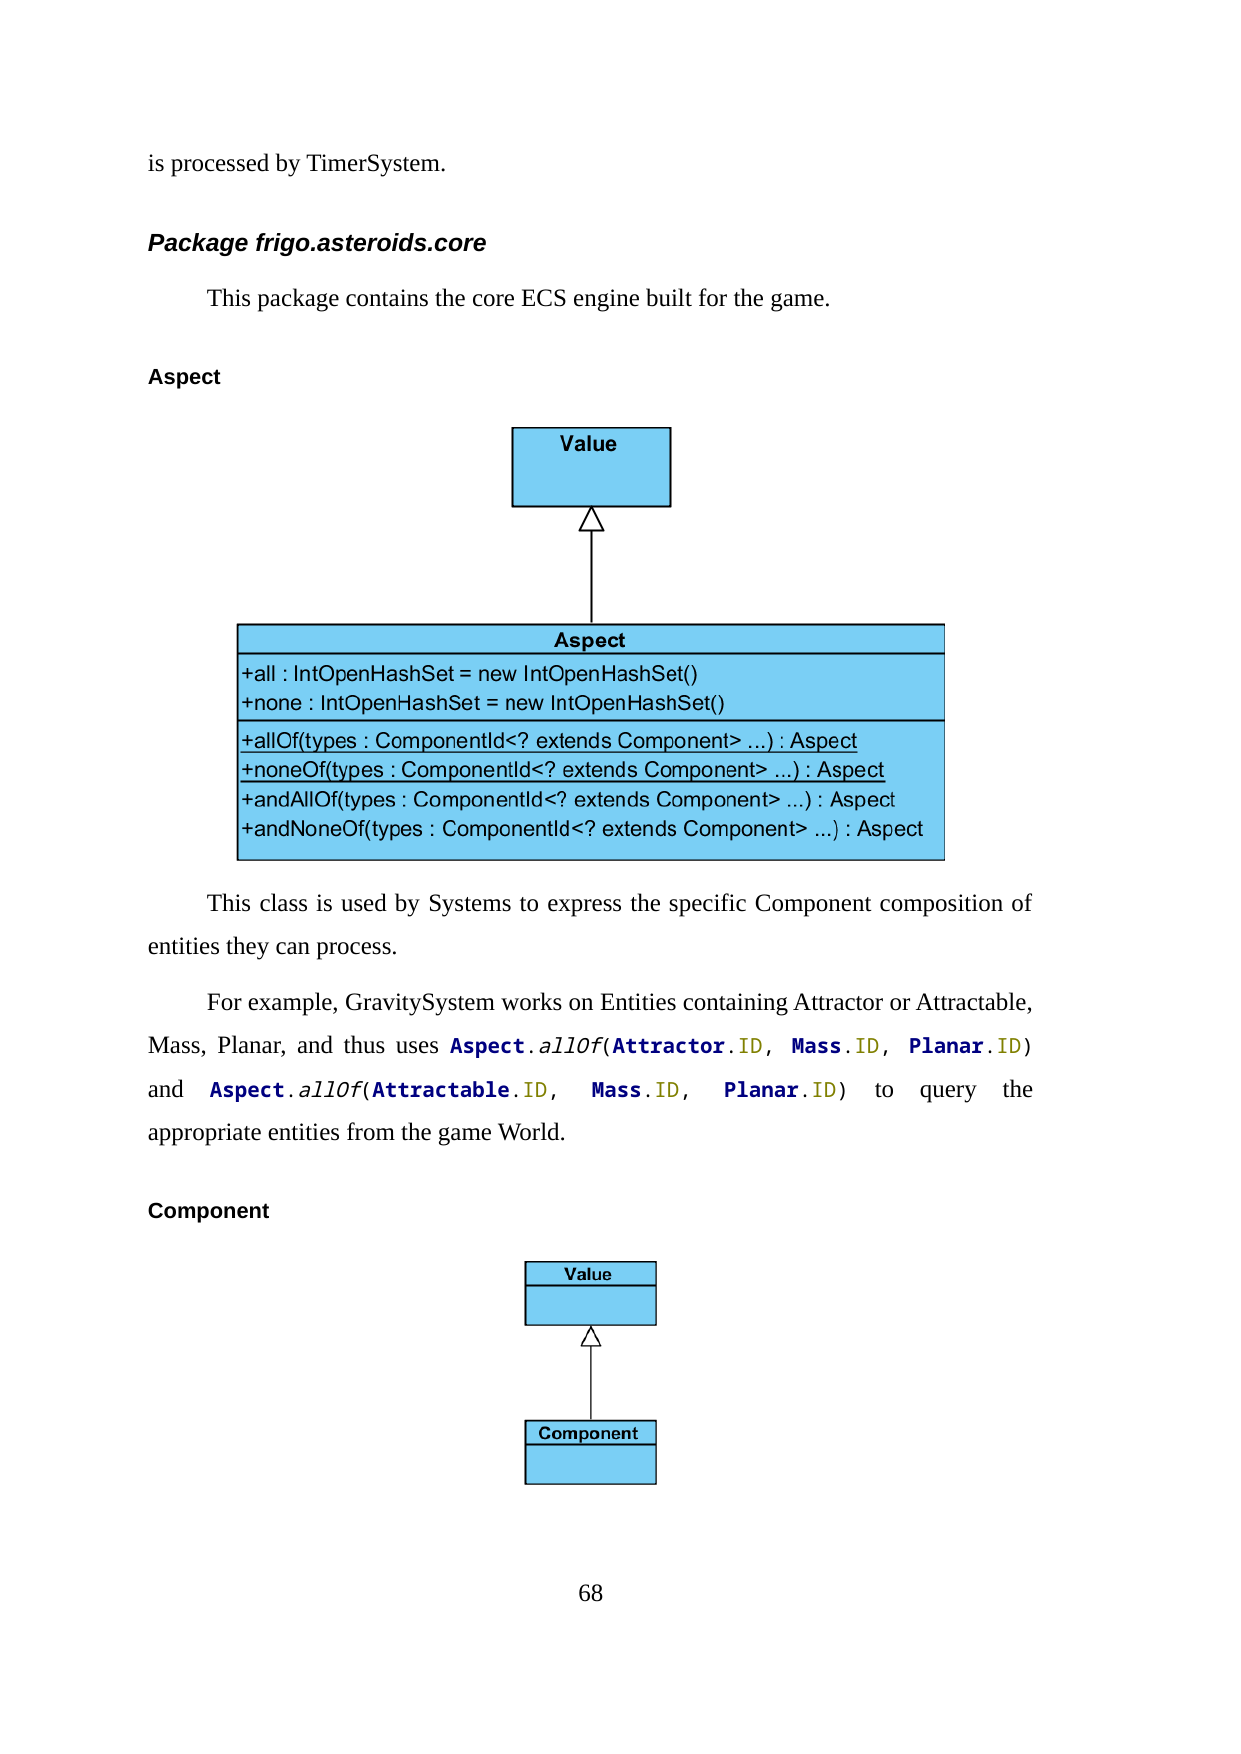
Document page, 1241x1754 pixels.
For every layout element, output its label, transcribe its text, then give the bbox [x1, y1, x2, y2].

picture [524, 1261, 657, 1485]
text For example, GravitySystem works on Entities containing Attractor or Attractable, Mass, Planar, and thus uses Aspect.allOf(Attractor.ID, Mass.ID, Planar.ID) and Aspect.allOf(Attractable.ID, Mass.ID, Planar.ID) to query the appropriate entities from the game World. [148, 987, 1033, 1146]
text This package contains the core ECS engine built for the game. [148, 283, 1033, 312]
picture [236, 427, 945, 861]
subtitle Aspect [148, 364, 1033, 389]
subtitle Package frigo.asteroids.core [148, 228, 1033, 257]
subtitle Component [148, 1198, 1033, 1223]
text This class is used by Systems to express the specific Component composition of entities they can process. [148, 888, 1033, 960]
text is processed by TimerSystem. [148, 148, 1033, 176]
